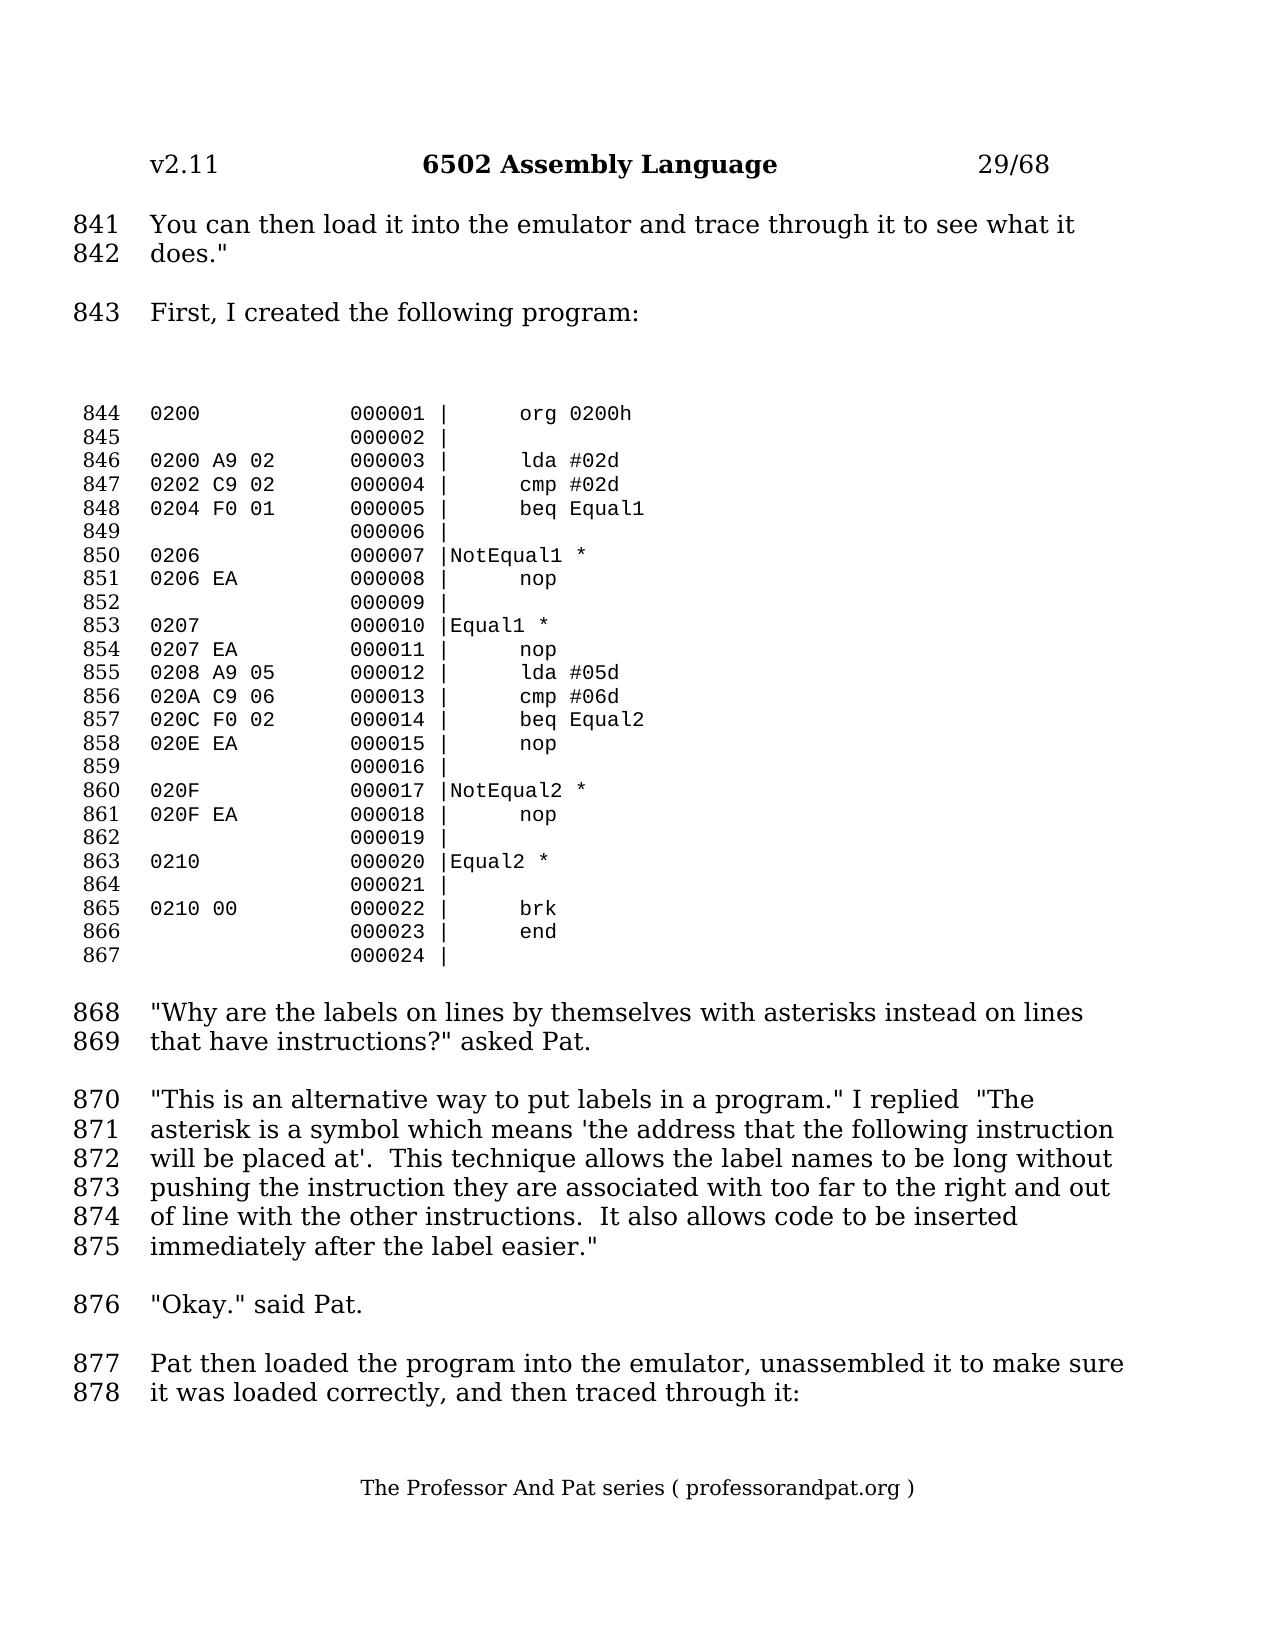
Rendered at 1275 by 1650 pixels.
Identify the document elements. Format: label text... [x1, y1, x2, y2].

text 020C F0 02 000014 | beq Equal2 [150, 709, 1125, 733]
text "Okay." said Pat. [150, 1290, 1125, 1320]
text 000021 | [150, 874, 1125, 898]
text Pat then loaded the program into the emulator, unassembled it to make sure it was loaded correctly, and then traced through it: [150, 1349, 1125, 1407]
text 000002 | [150, 427, 1125, 451]
text 000023 | end [150, 921, 1125, 945]
text 0206 EA 000008 | nop [150, 568, 1125, 592]
text 0208 A9 05 000012 | lda #05d [150, 662, 1125, 686]
text "Why are the labels on lines by themselves with asterisks instead on lines that have instructions?" asked Pat. [150, 998, 1125, 1056]
text 000006 | [150, 521, 1125, 545]
text You can then load it into the emulator and trace through it to see what it does." [150, 210, 1125, 268]
text 0202 C9 02 000004 | cmp #02d [150, 474, 1125, 498]
text 0204 F0 01 000005 | beq Equal1 [150, 498, 1125, 521]
text 0200 000001 | org 0200h [150, 403, 1125, 427]
text 000024 | [150, 945, 1125, 968]
text 020F 000017 |NotEqual2 * [150, 780, 1125, 804]
text 000009 | [150, 592, 1125, 615]
text 0210 00 000022 | brk [150, 898, 1125, 921]
text "This is an alternative way to put labels in a program." I replied "The asterisk is a symbol which means 'the address that the following instruction will be placed at'. This technique allows the label names to be long without pushing the instruction they are associated with too far to the right and out of line with the other instructions. It also allows code to be inserted immediately after the label easier." [150, 1086, 1125, 1261]
text 020E EA 000015 | nop [150, 733, 1125, 757]
text 0200 A9 02 000003 | lda #02d [150, 451, 1125, 474]
text 0206 000007 |NotEqual1 * [150, 545, 1125, 568]
text 000016 | [150, 757, 1125, 780]
text 020A C9 06 000013 | cmp #06d [150, 686, 1125, 709]
text 0207 EA 000011 | nop [150, 639, 1125, 662]
text First, I created the following program: [150, 298, 1125, 327]
text 020F EA 000018 | nop [150, 804, 1125, 827]
text 0210 000020 |Equal2 * [150, 851, 1125, 874]
text 000019 | [150, 827, 1125, 851]
text 0207 000010 |Equal1 * [150, 615, 1125, 639]
